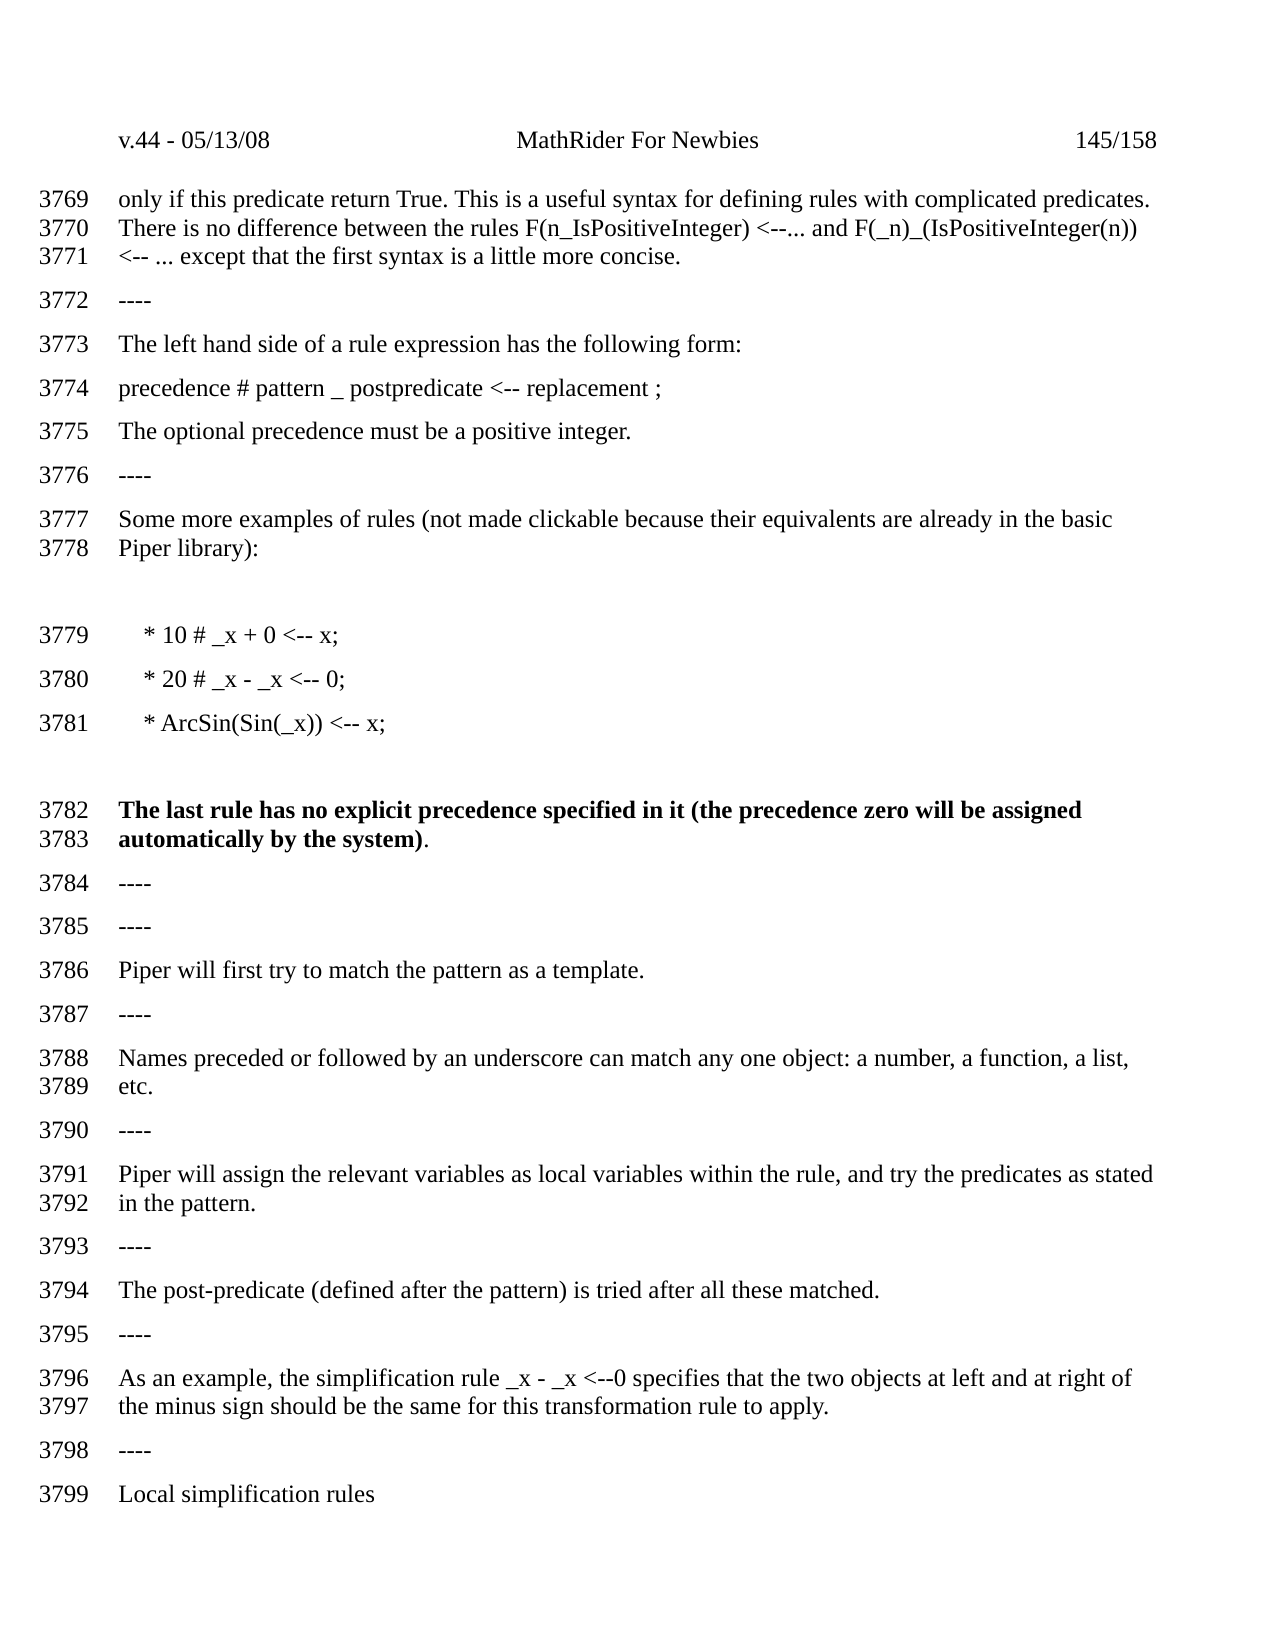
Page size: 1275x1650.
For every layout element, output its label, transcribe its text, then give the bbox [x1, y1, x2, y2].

text Piper will assign the relevant variables as local variables within the rule, and try the predicates as stated in the pattern. [118, 1159, 1157, 1216]
text * 10 # _x + 0 <-- x; [118, 620, 1157, 649]
text * ArcSin(Sin(_x)) <-- x; [118, 708, 1157, 736]
text The post-predicate (defined after the pattern) is tried after all these matched. [118, 1275, 1157, 1304]
text ---- [118, 285, 1157, 314]
text The last rule has no explicit precedence specified in it (the precedence zero will be assigned automatically by the system). [118, 795, 1157, 853]
text ---- [118, 911, 1157, 940]
text precedence # pattern _ postpredicate <-- replacement ; [118, 373, 1157, 401]
text Piper will first try to match the pattern as a template. [118, 955, 1157, 984]
text ---- [118, 1231, 1157, 1260]
text As an example, the simplification rule _x - _x <--0 specifies that the two objects at left and at right of the minus sign should be the same for this transformation rule to apply. [118, 1363, 1157, 1420]
text Some more examples of rules (not made clickable because their equivalents are already in the basic Piper library): [118, 504, 1157, 561]
text The optional precedence must be a positive integer. [118, 416, 1157, 445]
text ---- [118, 868, 1157, 896]
text * 20 # _x - _x <-- 0; [118, 664, 1157, 693]
text ---- [118, 1435, 1157, 1464]
text only if this predicate return True. This is a useful syntax for defining rules with complicated predicates. There is no difference between the rules F(n_IsPositiveInteger) <--... and F(_n)_(IsPositiveInteger(n)) <-- ... except that the first syntax is a little more concise. [118, 184, 1157, 270]
text ---- [118, 1115, 1157, 1144]
text Names preceded or followed by an underscore can match any one object: a number, a function, a list, etc. [118, 1043, 1157, 1100]
text Local simplification rules [118, 1479, 1157, 1508]
text ---- [118, 460, 1157, 489]
text ---- [118, 1319, 1157, 1348]
text ---- [118, 999, 1157, 1028]
text The left hand side of a rule expression has the following form: [118, 329, 1157, 358]
